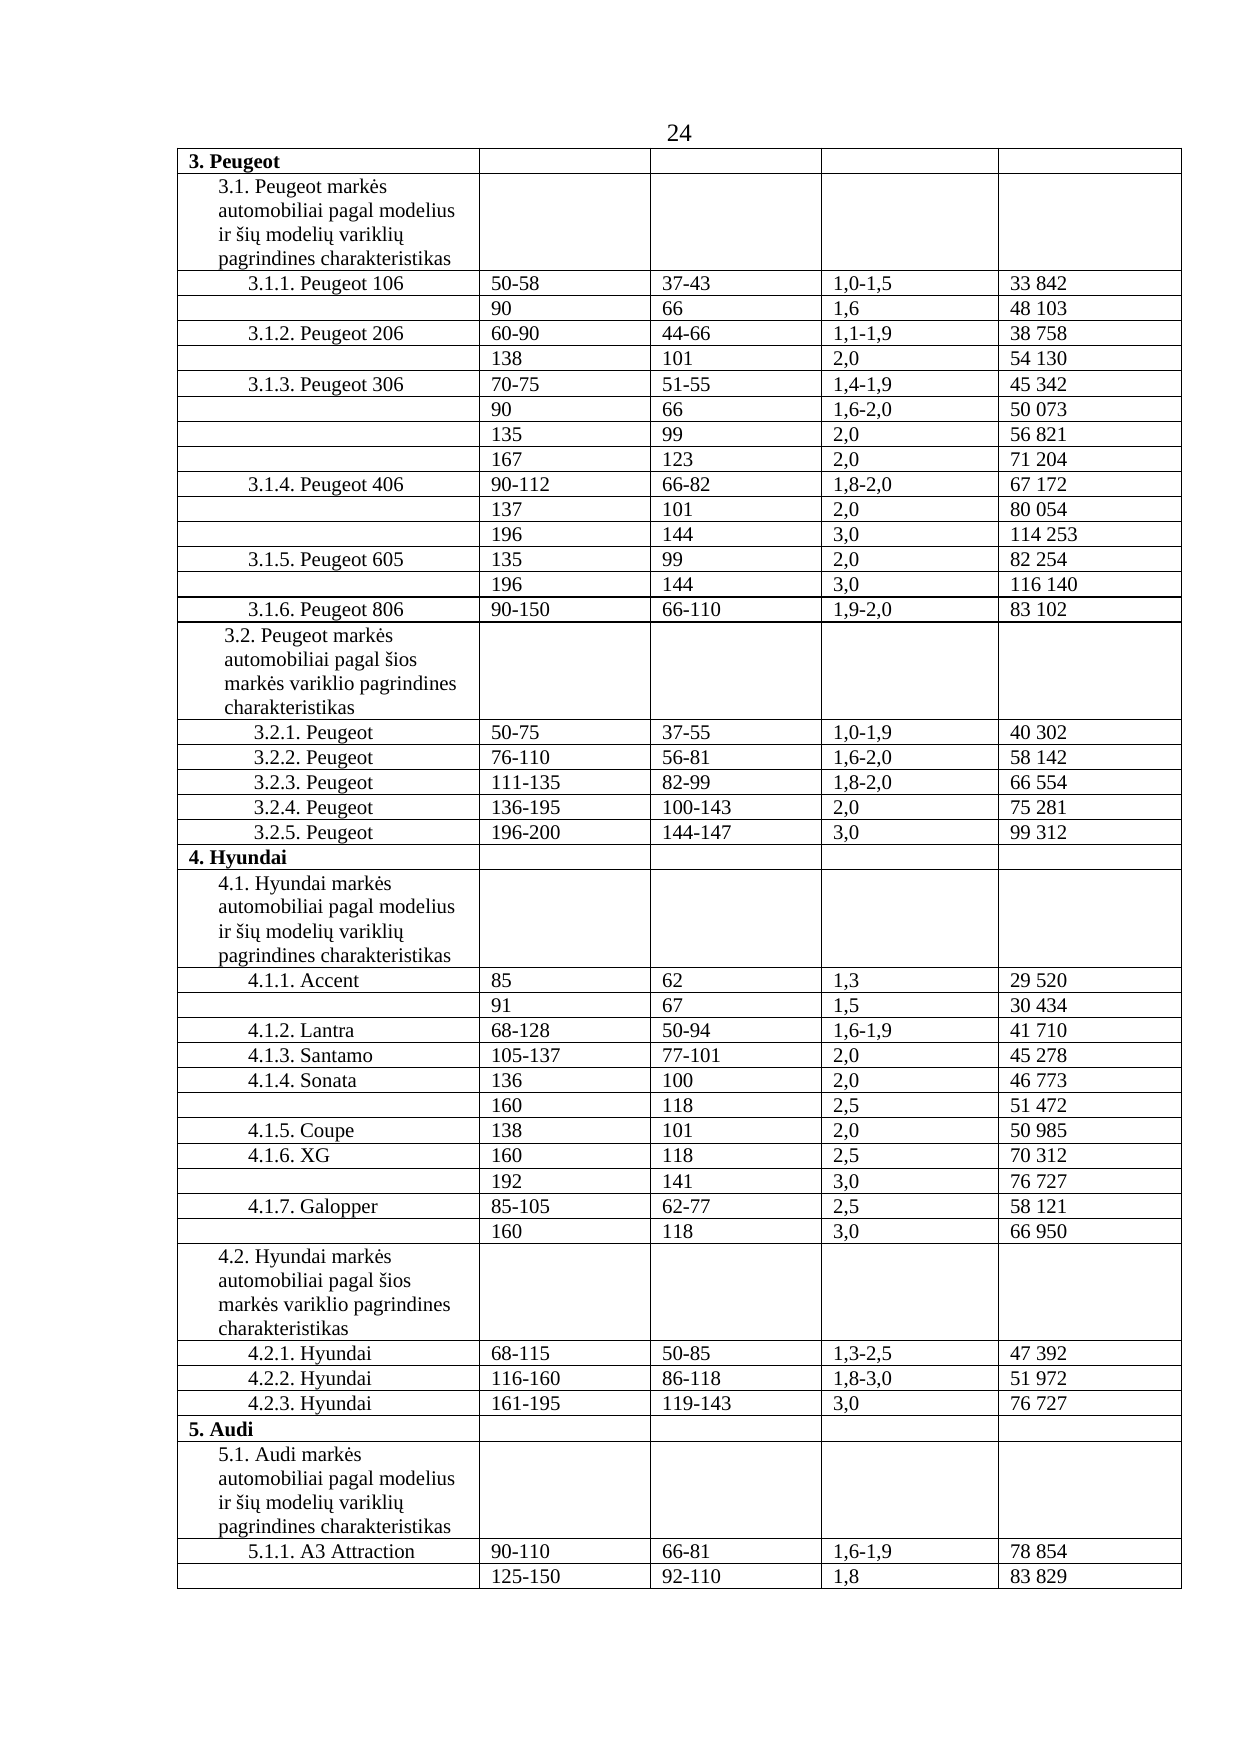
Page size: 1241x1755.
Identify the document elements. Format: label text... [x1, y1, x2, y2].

table_cell 2,0 [822, 1043, 998, 1067]
table_cell 90 [480, 296, 650, 320]
table_cell 66-81 [651, 1539, 821, 1563]
table_cell 45 342 [999, 371, 1181, 396]
table_cell 46 773 [999, 1068, 1181, 1092]
table_cell 4.2.2. Hyundai [178, 1366, 479, 1390]
table_cell 192 [480, 1169, 650, 1193]
table_cell 4.1.4. Sonata [178, 1068, 479, 1092]
table_cell 2,0 [822, 1068, 998, 1092]
table_cell [178, 572, 479, 596]
table_cell 85-105 [480, 1194, 650, 1218]
table_cell 3.2.3. Peugeot [178, 770, 479, 794]
table_cell 56-81 [651, 745, 821, 769]
table_cell 1,6 [822, 296, 998, 320]
table_cell 1,1-1,9 [822, 321, 998, 345]
table_cell [999, 149, 1181, 173]
table_cell 101 [651, 497, 821, 521]
table_cell 138 [480, 1118, 650, 1142]
table_cell 37-43 [651, 271, 821, 295]
table_cell 100 [651, 1068, 821, 1092]
table_cell 138 [480, 346, 650, 370]
table_cell 62 [651, 968, 821, 992]
table_cell [822, 174, 998, 270]
table_cell 3.1.3. Peugeot 306 [178, 371, 479, 396]
table_cell 3.1. Peugeot markės automobiliai pagal modelius ir šių modelių variklių pagrindines charakteristikas [178, 174, 479, 270]
table_cell 116 140 [999, 572, 1181, 596]
table_cell 90-150 [480, 598, 650, 621]
table_cell 2,0 [822, 422, 998, 446]
table_cell 5.1.1. A3 Attraction [178, 1539, 479, 1563]
table_cell 1,3 [822, 968, 998, 992]
table_cell 111-135 [480, 770, 650, 794]
table_cell 141 [651, 1169, 821, 1193]
table_cell 4.1.3. Santamo [178, 1043, 479, 1067]
table_cell 60-90 [480, 321, 650, 345]
table_cell [999, 845, 1181, 869]
table_cell 30 434 [999, 993, 1181, 1017]
table_cell [651, 1244, 821, 1340]
table_cell [480, 1416, 650, 1441]
table_cell 66 [651, 397, 821, 421]
table_cell 136 [480, 1068, 650, 1092]
table_cell 1,5 [822, 993, 998, 1017]
table_cell 1,4-1,9 [822, 371, 998, 396]
table_cell 3.1.5. Peugeot 605 [178, 547, 479, 571]
table_cell 3,0 [822, 1169, 998, 1193]
table_cell [999, 174, 1181, 270]
table_cell [178, 497, 479, 521]
table_cell 160 [480, 1144, 650, 1167]
table_cell 2,0 [822, 547, 998, 571]
table_cell 2,5 [822, 1194, 998, 1218]
table_cell [651, 1442, 821, 1538]
table_cell 2,0 [822, 497, 998, 521]
table_cell [480, 1442, 650, 1538]
table_cell 40 302 [999, 720, 1181, 744]
table_cell 66-82 [651, 472, 821, 496]
table_cell 101 [651, 346, 821, 370]
table_cell 1,0-1,9 [822, 720, 998, 744]
table_cell 105-137 [480, 1043, 650, 1067]
table_cell [822, 1244, 998, 1340]
table_cell 51 972 [999, 1366, 1181, 1390]
table_cell 135 [480, 422, 650, 446]
table_cell 3,0 [822, 1219, 998, 1243]
table_cell [480, 174, 650, 270]
table_cell 196-200 [480, 820, 650, 844]
table_cell 38 758 [999, 321, 1181, 345]
table_cell 101 [651, 1118, 821, 1142]
table_cell 167 [480, 447, 650, 471]
table_cell 2,0 [822, 795, 998, 819]
table_cell 2,5 [822, 1093, 998, 1117]
table_cell 66 [651, 296, 821, 320]
table_cell 66 950 [999, 1219, 1181, 1243]
table_cell [178, 296, 479, 320]
table_cell 80 054 [999, 497, 1181, 521]
table_cell [651, 845, 821, 869]
table_cell 1,6-1,9 [822, 1539, 998, 1563]
table_cell 135 [480, 547, 650, 571]
table_cell 50-75 [480, 720, 650, 744]
table_cell [651, 623, 821, 719]
table_cell [999, 870, 1181, 967]
table_cell [822, 870, 998, 967]
table_cell 4.1. Hyundai markės automobiliai pagal modelius ir šių modelių variklių pagrindines charakteristikas [178, 870, 479, 967]
table_cell [178, 397, 479, 421]
table_cell 100-143 [651, 795, 821, 819]
table_cell 50-85 [651, 1341, 821, 1365]
table_cell [178, 1169, 479, 1193]
table_cell 5.1. Audi markės automobiliai pagal modelius ir šių modelių variklių pagrindines charakteristikas [178, 1442, 479, 1538]
table_cell 99 [651, 422, 821, 446]
table_cell 4.1.6. XG [178, 1144, 479, 1167]
table_cell 99 [651, 547, 821, 571]
table_cell 41 710 [999, 1018, 1181, 1042]
table_cell 3,0 [822, 572, 998, 596]
table_cell 90-112 [480, 472, 650, 496]
table_cell [178, 447, 479, 471]
table_cell 3.1.2. Peugeot 206 [178, 321, 479, 345]
table_cell [822, 845, 998, 869]
table_cell 3.1.1. Peugeot 106 [178, 271, 479, 295]
table_cell 50 073 [999, 397, 1181, 421]
table_cell [999, 623, 1181, 719]
table_cell 1,8-2,0 [822, 770, 998, 794]
table_cell 47 392 [999, 1341, 1181, 1365]
table_cell 3.1.4. Peugeot 406 [178, 472, 479, 496]
table_cell 58 142 [999, 745, 1181, 769]
table_cell 76 727 [999, 1391, 1181, 1415]
table_cell 77-101 [651, 1043, 821, 1067]
table_cell 92-110 [651, 1564, 821, 1588]
table_cell 83 102 [999, 598, 1181, 621]
table_cell 1,0-1,5 [822, 271, 998, 295]
table_cell [651, 1416, 821, 1441]
table_cell [480, 845, 650, 869]
table_cell 67 172 [999, 472, 1181, 496]
table_cell 118 [651, 1144, 821, 1167]
table_cell 90-110 [480, 1539, 650, 1563]
table_cell [178, 1219, 479, 1243]
table_cell [999, 1244, 1181, 1340]
table_cell 137 [480, 497, 650, 521]
table_cell 1,3-2,5 [822, 1341, 998, 1365]
table_cell [480, 870, 650, 967]
table_cell 1,8-2,0 [822, 472, 998, 496]
table_cell 196 [480, 522, 650, 546]
table_cell 67 [651, 993, 821, 1017]
table_cell 160 [480, 1093, 650, 1117]
table_cell 3,0 [822, 1391, 998, 1415]
table_cell 114 253 [999, 522, 1181, 546]
table_cell [178, 522, 479, 546]
table_cell 82-99 [651, 770, 821, 794]
table_cell 125-150 [480, 1564, 650, 1588]
table_cell 68-115 [480, 1341, 650, 1365]
table_cell 4.2. Hyundai markės automobiliai pagal šios markės variklio pagrindines charakteristikas [178, 1244, 479, 1340]
table_cell 44-66 [651, 321, 821, 345]
table_cell [480, 149, 650, 173]
table_cell 50-94 [651, 1018, 821, 1042]
table_cell 1,6-2,0 [822, 397, 998, 421]
table_cell 119-143 [651, 1391, 821, 1415]
table_cell 54 130 [999, 346, 1181, 370]
table_cell 1,8-3,0 [822, 1366, 998, 1390]
table_cell 2,0 [822, 1118, 998, 1142]
table_cell 50-58 [480, 271, 650, 295]
table_cell 118 [651, 1219, 821, 1243]
table_cell [822, 149, 998, 173]
table_cell 144-147 [651, 820, 821, 844]
table_cell 2,5 [822, 1144, 998, 1167]
table_cell 5. Audi [178, 1416, 479, 1441]
table_cell [999, 1416, 1181, 1441]
table_cell [822, 1416, 998, 1441]
table_cell 116-160 [480, 1366, 650, 1390]
table_cell 50 985 [999, 1118, 1181, 1142]
table_cell 70-75 [480, 371, 650, 396]
table_cell 1,8 [822, 1564, 998, 1588]
table_cell 4.1.1. Accent [178, 968, 479, 992]
table_cell 66-110 [651, 598, 821, 621]
table_cell 118 [651, 1093, 821, 1117]
table_cell 58 121 [999, 1194, 1181, 1218]
table_cell [178, 1564, 479, 1588]
table_cell [651, 174, 821, 270]
table_cell 76 727 [999, 1169, 1181, 1193]
table_cell 51 472 [999, 1093, 1181, 1117]
table_cell 4.1.5. Coupe [178, 1118, 479, 1142]
table_cell 160 [480, 1219, 650, 1243]
table_cell 70 312 [999, 1144, 1181, 1167]
table_cell 99 312 [999, 820, 1181, 844]
table_cell 1,9-2,0 [822, 598, 998, 621]
table_cell 66 554 [999, 770, 1181, 794]
table_cell 3,0 [822, 820, 998, 844]
table_cell 3.2.2. Peugeot [178, 745, 479, 769]
table_cell 37-55 [651, 720, 821, 744]
table_cell 78 854 [999, 1539, 1181, 1563]
table_cell 2,0 [822, 447, 998, 471]
table_cell 3.2.4. Peugeot [178, 795, 479, 819]
table_cell [822, 1442, 998, 1538]
table_cell 3. Peugeot [178, 149, 479, 173]
table_cell 86-118 [651, 1366, 821, 1390]
table_cell [178, 346, 479, 370]
table_cell 144 [651, 522, 821, 546]
table_cell 51-55 [651, 371, 821, 396]
table_cell 48 103 [999, 296, 1181, 320]
table_cell 1,6-2,0 [822, 745, 998, 769]
table_cell 144 [651, 572, 821, 596]
table_cell [651, 149, 821, 173]
table_cell 71 204 [999, 447, 1181, 471]
table_cell 83 829 [999, 1564, 1181, 1588]
table_cell 91 [480, 993, 650, 1017]
table_cell [651, 870, 821, 967]
table_cell 2,0 [822, 346, 998, 370]
table_cell [999, 1442, 1181, 1538]
table_cell [178, 422, 479, 446]
table_cell [822, 623, 998, 719]
table_cell 3.1.6. Peugeot 806 [178, 598, 479, 621]
table_cell 3.2. Peugeot markės automobiliai pagal šios markės variklio pagrindines charakteristikas [178, 623, 479, 719]
table_cell [480, 623, 650, 719]
table_cell 68-128 [480, 1018, 650, 1042]
table_cell [178, 993, 479, 1017]
table_cell 82 254 [999, 547, 1181, 571]
table_cell 3.2.5. Peugeot [178, 820, 479, 844]
table_cell [178, 1093, 479, 1117]
table_cell 4.1.2. Lantra [178, 1018, 479, 1042]
table_cell 4.1.7. Galopper [178, 1194, 479, 1218]
table_cell 45 278 [999, 1043, 1181, 1067]
table_cell 3,0 [822, 522, 998, 546]
table_cell 4.2.3. Hyundai [178, 1391, 479, 1415]
table_cell 161-195 [480, 1391, 650, 1415]
table_cell 3.2.1. Peugeot [178, 720, 479, 744]
table_cell [480, 1244, 650, 1340]
table_cell 33 842 [999, 271, 1181, 295]
table_cell 4. Hyundai [178, 845, 479, 869]
table_cell 196 [480, 572, 650, 596]
table_cell 123 [651, 447, 821, 471]
table_cell 1,6-1,9 [822, 1018, 998, 1042]
table_cell 136-195 [480, 795, 650, 819]
table_cell 75 281 [999, 795, 1181, 819]
table_cell 90 [480, 397, 650, 421]
table_cell 29 520 [999, 968, 1181, 992]
table_cell 62-77 [651, 1194, 821, 1218]
table_cell 85 [480, 968, 650, 992]
table_cell 76-110 [480, 745, 650, 769]
table_cell 4.2.1. Hyundai [178, 1341, 479, 1365]
table_cell 56 821 [999, 422, 1181, 446]
